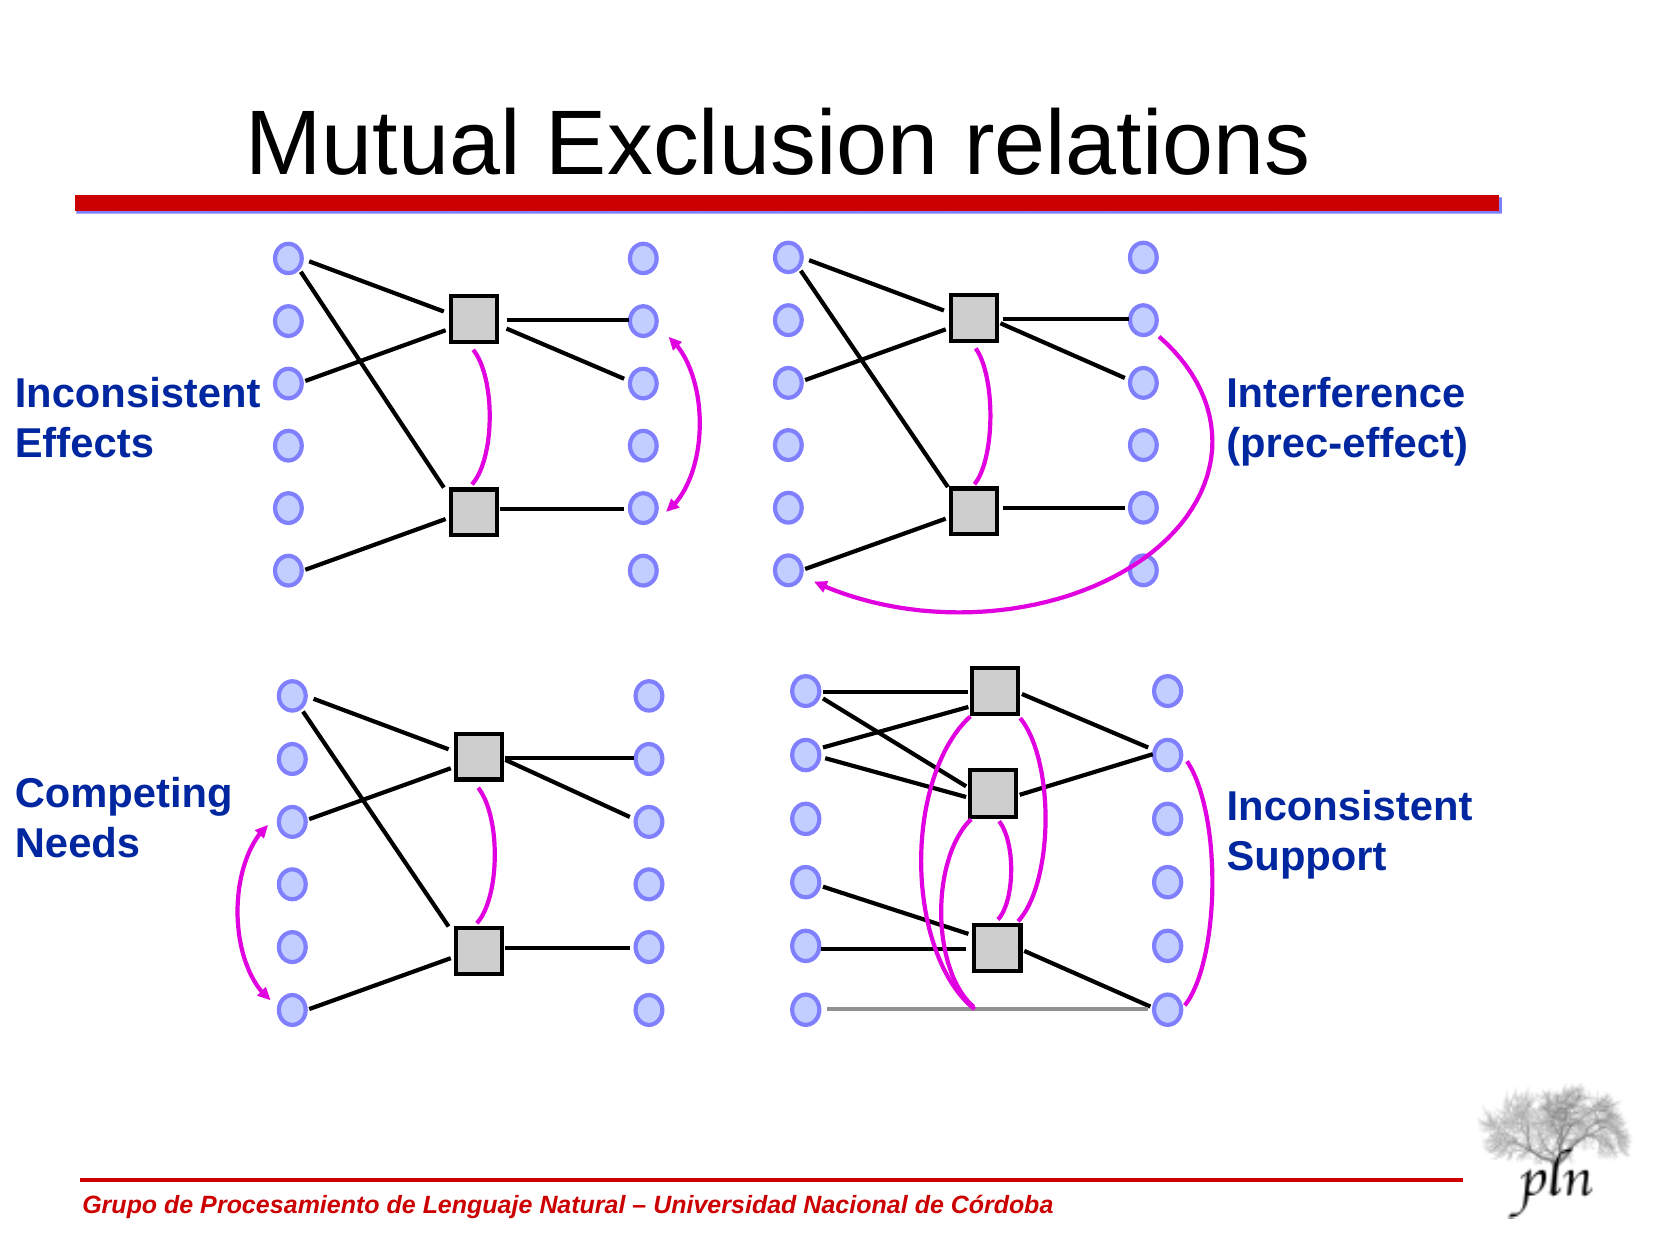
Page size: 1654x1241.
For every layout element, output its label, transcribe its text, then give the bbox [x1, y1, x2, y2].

text_box [1130, 305, 1157, 336]
text_box [774, 555, 802, 586]
text_box [1154, 676, 1182, 707]
text_box [629, 306, 657, 336]
text_box Competing Needs [0, 758, 248, 874]
text_box [1154, 739, 1182, 771]
text_box [629, 493, 657, 523]
picture [1477, 1083, 1635, 1219]
text_box [774, 430, 802, 460]
text_box Interference (prec-effect) [1211, 358, 1484, 474]
text_box [774, 367, 802, 398]
text_box [969, 770, 1017, 817]
text_box Inconsistent Support [1211, 770, 1488, 887]
text_box [629, 243, 657, 274]
text_box [1130, 242, 1157, 273]
text_box [278, 806, 306, 837]
text_box [1130, 557, 1157, 586]
text_box [278, 995, 306, 1025]
text_box [635, 744, 663, 774]
text_box [275, 555, 302, 586]
text_box [451, 489, 497, 535]
text_box [278, 681, 306, 711]
text_box [629, 368, 657, 399]
text_box [792, 930, 820, 962]
text_box Inconsistent Effects [0, 358, 276, 474]
text_box [1154, 930, 1182, 962]
text_box [456, 928, 502, 974]
text_box [629, 555, 657, 586]
text_box [456, 733, 502, 780]
text_box [972, 667, 1019, 715]
text_box [951, 295, 997, 341]
text_box [275, 306, 302, 336]
text_box [1154, 866, 1182, 898]
text_box [792, 803, 820, 835]
text_box [792, 676, 820, 707]
text_box [1130, 492, 1157, 523]
text_box [792, 994, 820, 1025]
text_box [1130, 430, 1157, 460]
text_box [635, 681, 663, 711]
text_box [1131, 555, 1143, 563]
text_box [629, 430, 657, 461]
text_box [635, 932, 663, 963]
text_box [451, 296, 497, 342]
text_box [951, 488, 997, 534]
text_box [278, 932, 306, 963]
text_box [278, 869, 306, 900]
text_box [792, 739, 820, 771]
title Mutual Exclusion relations [100, 12, 1426, 200]
text_box [275, 243, 302, 274]
text_box [1130, 367, 1157, 398]
text_box [278, 744, 306, 774]
text_box [276, 430, 302, 461]
text_box [792, 866, 820, 898]
text_box [635, 806, 663, 837]
text_box [974, 924, 1021, 971]
text_box [635, 869, 663, 900]
text_box [774, 305, 802, 336]
text_box [774, 492, 802, 523]
text_box [774, 242, 802, 273]
text_box [635, 995, 663, 1025]
text_box [1154, 994, 1182, 1025]
text_box [275, 493, 302, 523]
text_box [276, 368, 302, 399]
text_box [1154, 803, 1182, 835]
